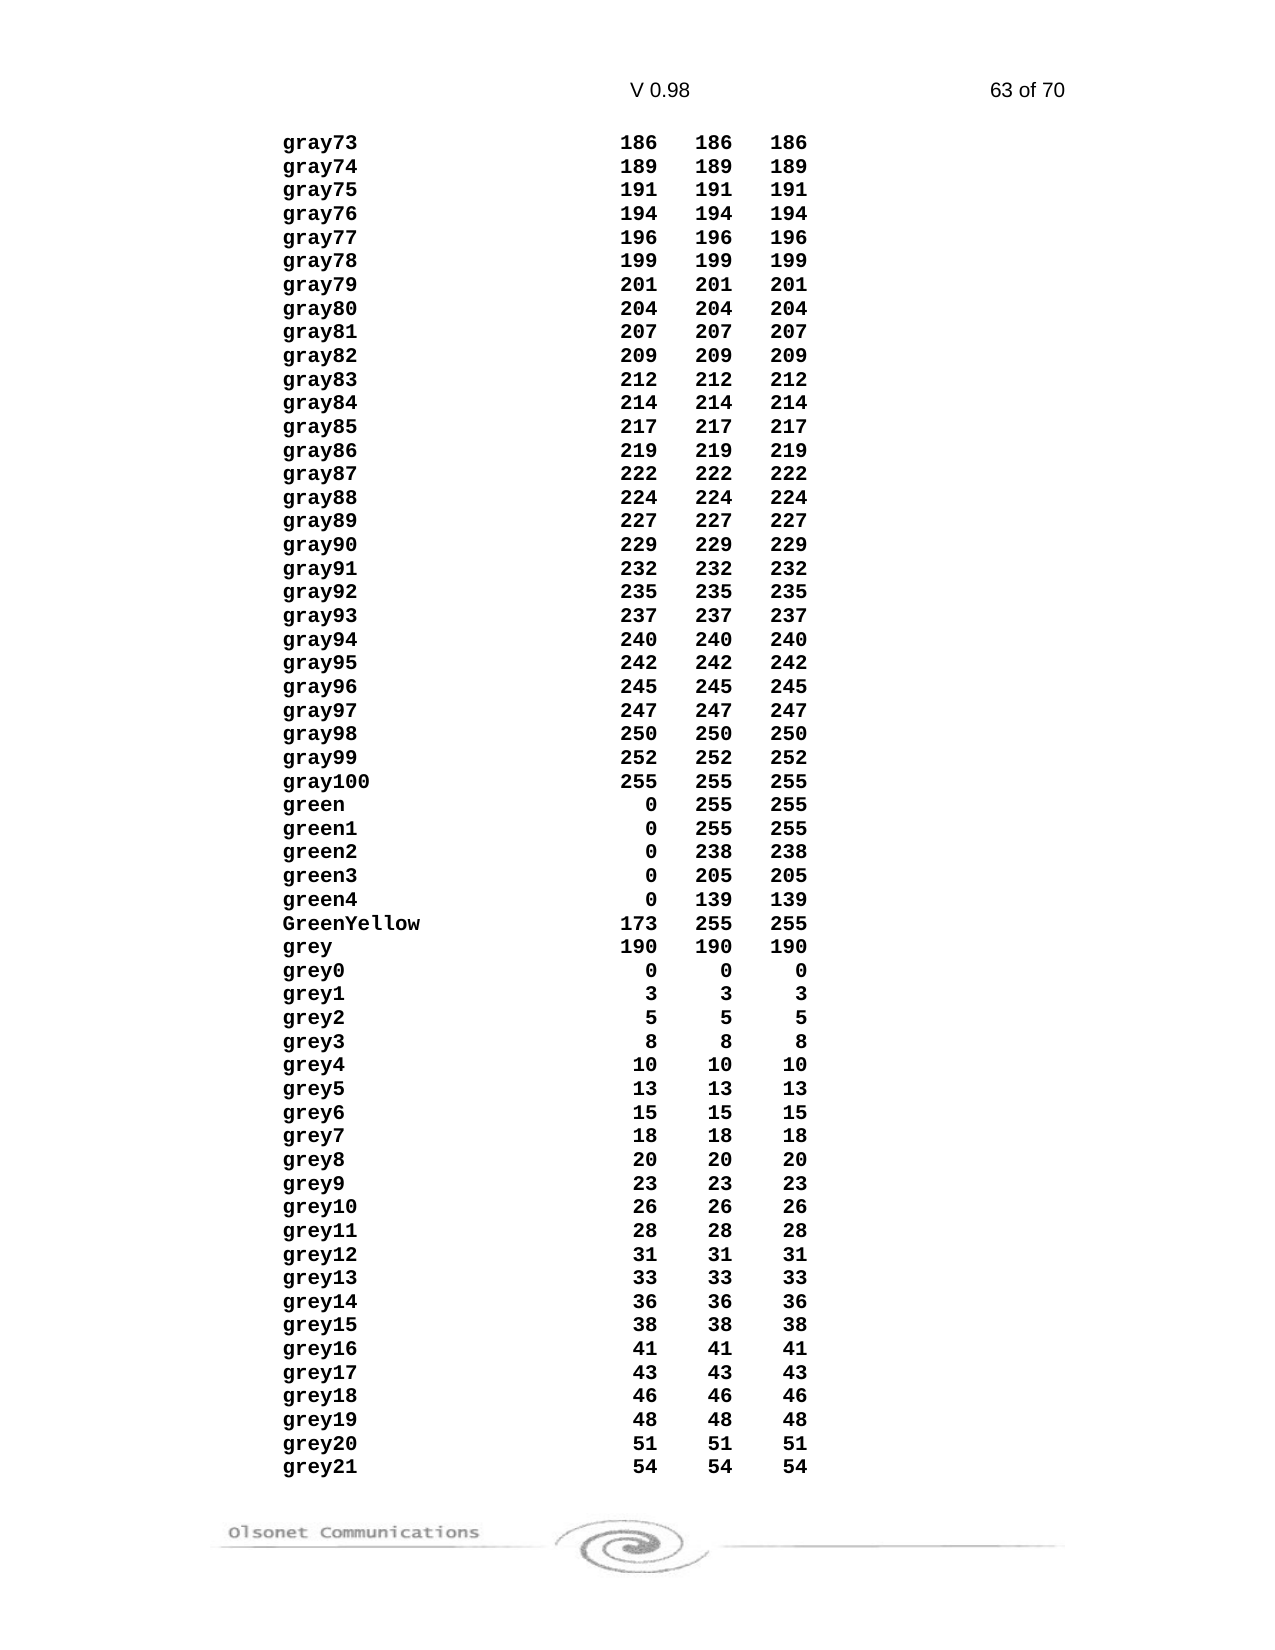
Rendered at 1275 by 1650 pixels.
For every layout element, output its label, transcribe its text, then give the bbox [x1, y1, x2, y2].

text grey5 13 13 13 [282, 1078, 1065, 1102]
text gray88 224 224 224 [282, 487, 1065, 511]
text green4 0 139 139 [282, 889, 1065, 912]
text gray79 201 201 201 [282, 274, 1065, 298]
text gray86 219 219 219 [282, 439, 1065, 463]
text gray83 212 212 212 [282, 369, 1065, 392]
text gray84 214 214 214 [282, 392, 1065, 416]
text gray87 222 222 222 [282, 463, 1065, 487]
text grey19 48 48 48 [282, 1409, 1065, 1433]
text grey18 46 46 46 [282, 1385, 1065, 1409]
text gray98 250 250 250 [282, 723, 1065, 747]
text grey 190 190 190 [282, 936, 1065, 960]
text gray91 232 232 232 [282, 558, 1065, 581]
text gray81 207 207 207 [282, 321, 1065, 345]
text gray95 242 242 242 [282, 652, 1065, 676]
text grey10 26 26 26 [282, 1196, 1065, 1220]
text GreenYellow 173 255 255 [282, 912, 1065, 936]
text grey20 51 51 51 [282, 1433, 1065, 1456]
text grey0 0 0 0 [282, 960, 1065, 983]
text gray99 252 252 252 [282, 747, 1065, 771]
text gray96 245 245 245 [282, 676, 1065, 700]
text grey11 28 28 28 [282, 1220, 1065, 1243]
text gray85 217 217 217 [282, 416, 1065, 439]
text gray75 191 191 191 [282, 179, 1065, 203]
picture [210, 1504, 1065, 1596]
text gray90 229 229 229 [282, 534, 1065, 558]
text grey14 36 36 36 [282, 1291, 1065, 1314]
text grey21 54 54 54 [282, 1456, 1065, 1480]
text gray93 237 237 237 [282, 605, 1065, 629]
text gray82 209 209 209 [282, 345, 1065, 369]
text gray97 247 247 247 [282, 700, 1065, 723]
text gray92 235 235 235 [282, 581, 1065, 605]
text gray76 194 194 194 [282, 203, 1065, 227]
text gray77 196 196 196 [282, 227, 1065, 250]
text grey12 31 31 31 [282, 1243, 1065, 1267]
text grey7 18 18 18 [282, 1125, 1065, 1149]
text grey9 23 23 23 [282, 1173, 1065, 1196]
text gray89 227 227 227 [282, 511, 1065, 534]
text green1 0 255 255 [282, 818, 1065, 842]
text grey8 20 20 20 [282, 1149, 1065, 1173]
text green 0 255 255 [282, 794, 1065, 818]
text green3 0 205 205 [282, 865, 1065, 889]
text grey1 3 3 3 [282, 983, 1065, 1007]
text grey4 10 10 10 [282, 1054, 1065, 1078]
text gray78 199 199 199 [282, 250, 1065, 274]
text gray94 240 240 240 [282, 629, 1065, 652]
text gray100 255 255 255 [282, 771, 1065, 794]
text grey15 38 38 38 [282, 1314, 1065, 1338]
text gray73 186 186 186 [282, 132, 1065, 156]
text grey3 8 8 8 [282, 1031, 1065, 1054]
text grey13 33 33 33 [282, 1267, 1065, 1291]
text grey17 43 43 43 [282, 1362, 1065, 1385]
text grey6 15 15 15 [282, 1102, 1065, 1125]
text gray74 189 189 189 [282, 156, 1065, 179]
text grey16 41 41 41 [282, 1338, 1065, 1362]
text grey2 5 5 5 [282, 1007, 1065, 1031]
text gray80 204 204 204 [282, 298, 1065, 321]
text green2 0 238 238 [282, 842, 1065, 865]
